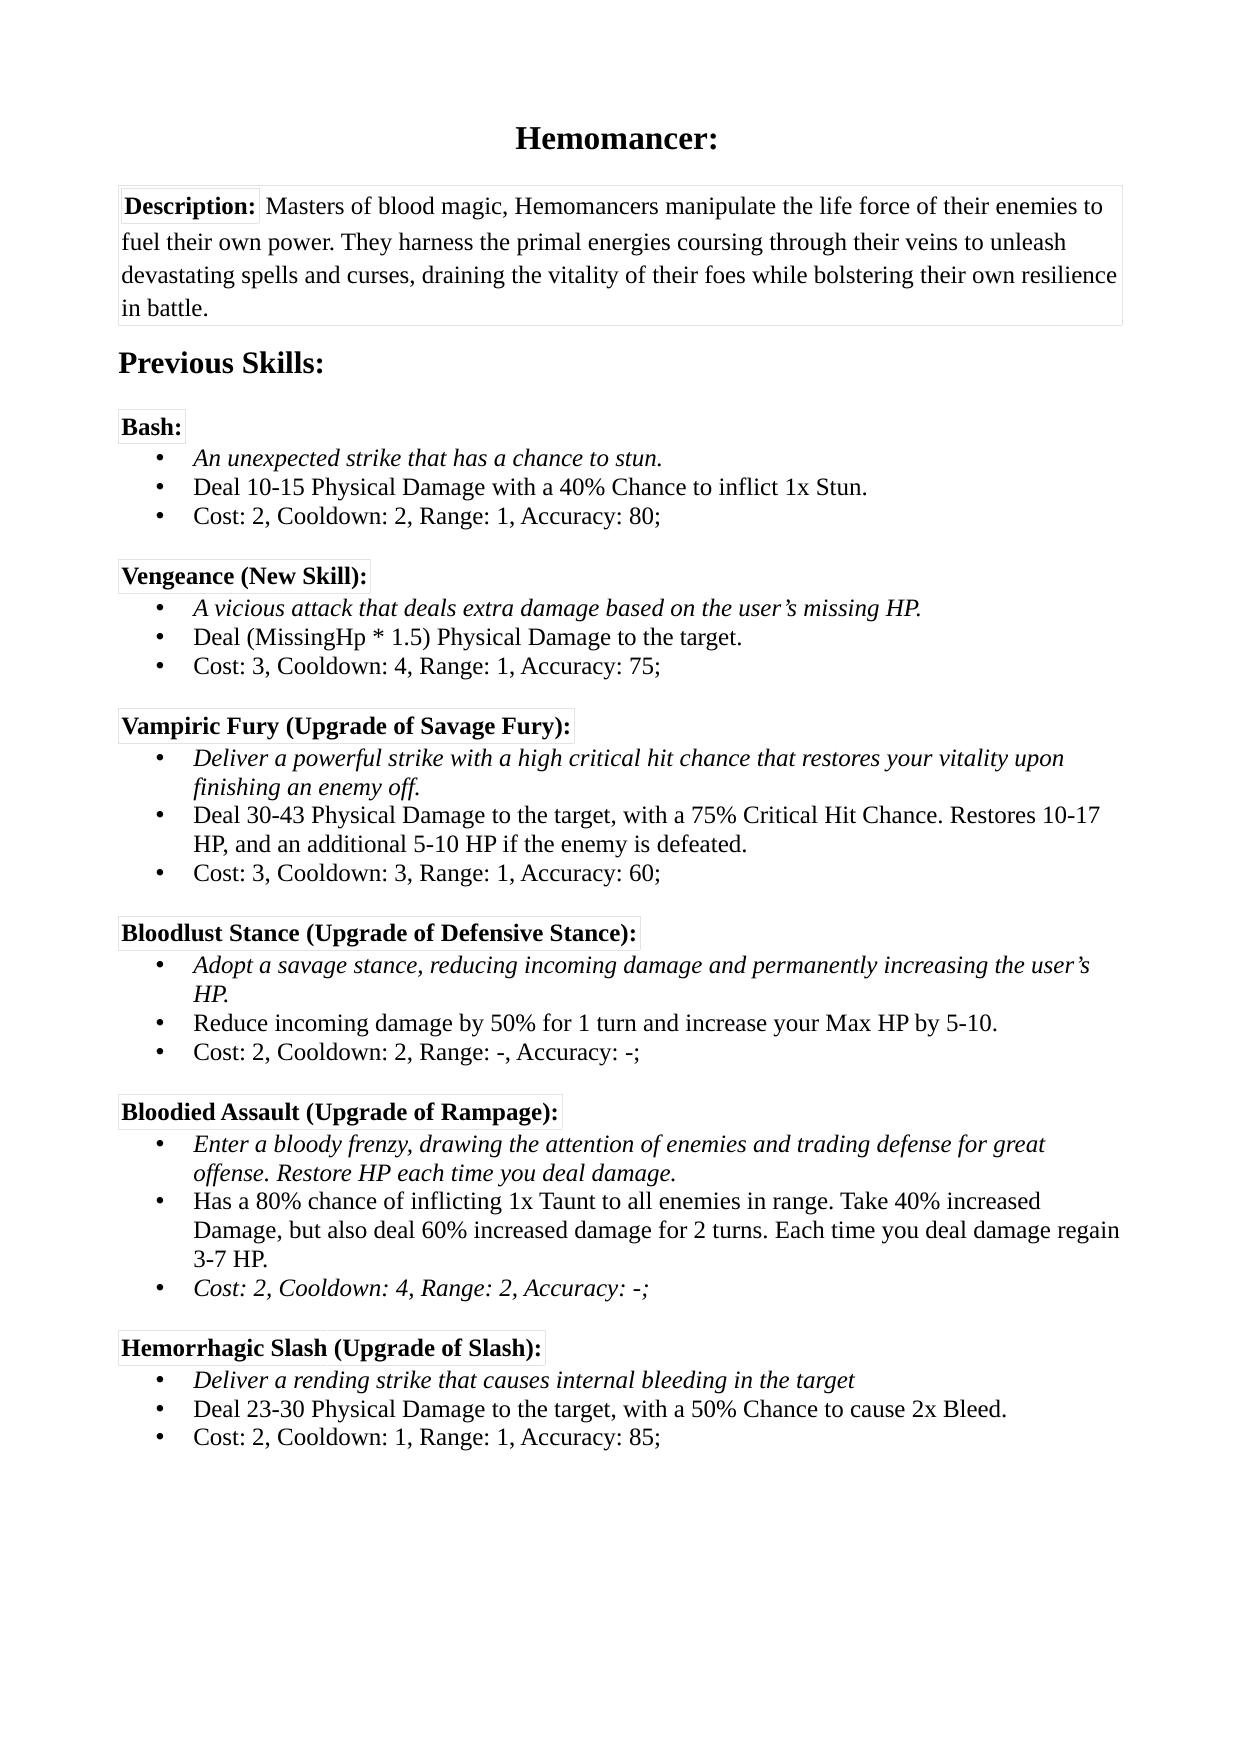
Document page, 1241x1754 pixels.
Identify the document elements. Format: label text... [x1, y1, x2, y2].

list Deal 23-30 Physical Damage to the target, with a 50% Chance to cause 2x Bleed. [156, 1394, 1122, 1422]
text [575, 708, 1122, 743]
list Cost: 2, Cooldown: 2, Range: -, Accuracy: -; [156, 1037, 1122, 1065]
list A vicious attack that deals extra damage based on the user’s missing HP. [156, 593, 1122, 622]
text [186, 409, 1122, 443]
list Cost: 2, Cooldown: 2, Range: 1, Accuracy: 80; [156, 501, 1122, 530]
list Deal 30-43 Physical Damage to the target, with a 75% Critical Hit Chance. Restores 10-17 HP, and an additional 5-10 HP if the enemy is defeated. [156, 801, 1122, 858]
text Vengeance (New Skill): [119, 560, 370, 593]
list Cost: 3, Cooldown: 3, Range: 1, Accuracy: 60; [156, 858, 1122, 887]
text [546, 1330, 1122, 1365]
text Hemomancer: [118, 118, 1122, 156]
list Cost: 3, Cooldown: 4, Range: 1, Accuracy: 75; [156, 651, 1122, 679]
list An unexpected strike that has a chance to stun. [156, 443, 1122, 472]
text Bloodied Assault (Upgrade of Rampage): [119, 1095, 562, 1129]
list Has a 80% chance of inflicting 1x Taunt to all enemies in range. Take 40% increased Damage, but also deal 60% increased damage for 2 turns. Each time you deal damage regain 3-7 HP. [156, 1186, 1122, 1273]
list Enter a bloody frenzy, drawing the attention of enemies and trading defense for great offense. Restore HP each time you deal damage. [156, 1129, 1122, 1186]
text [641, 916, 1122, 950]
list Deliver a rending strike that causes internal bleeding in the target [156, 1365, 1122, 1394]
text [371, 558, 1122, 593]
list Deal 10-15 Physical Damage with a 40% Chance to inflict 1x Stun. [156, 472, 1122, 501]
list Deliver a powerful strike with a high critical hit chance that restores your vitality upon finishing an enemy off. [156, 743, 1122, 801]
list Cost: 2, Cooldown: 4, Range: 2, Accuracy: -; [156, 1273, 1122, 1301]
text Vampiric Fury (Upgrade of Savage Fury): [119, 709, 574, 743]
text Previous Skills: [118, 344, 1122, 380]
list Adopt a savage stance, reducing incoming damage and permanently increasing the user’s HP. [156, 950, 1122, 1008]
text [563, 1094, 1122, 1129]
text Bloodlust Stance (Upgrade of Defensive Stance): [119, 917, 640, 950]
list Deal (MissingHp * 1.5) Physical Damage to the target. [156, 622, 1122, 651]
list Cost: 2, Cooldown: 1, Range: 1, Accuracy: 85; [156, 1422, 1122, 1451]
list Reduce incoming damage by 50% for 1 turn and increase your Max HP by 5-10. [156, 1008, 1122, 1037]
text Description: Masters of blood magic, Hemomancers manipulate the life force of their enemies to fuel their own power. They harness the primal energies coursing through their veins to unleash devastating spells and curses, draining the vitality of their foes while bolstering their own resilience in battle. [119, 186, 1122, 325]
text Bash: [119, 410, 185, 443]
text Hemorrhagic Slash (Upgrade of Slash): [119, 1331, 545, 1365]
